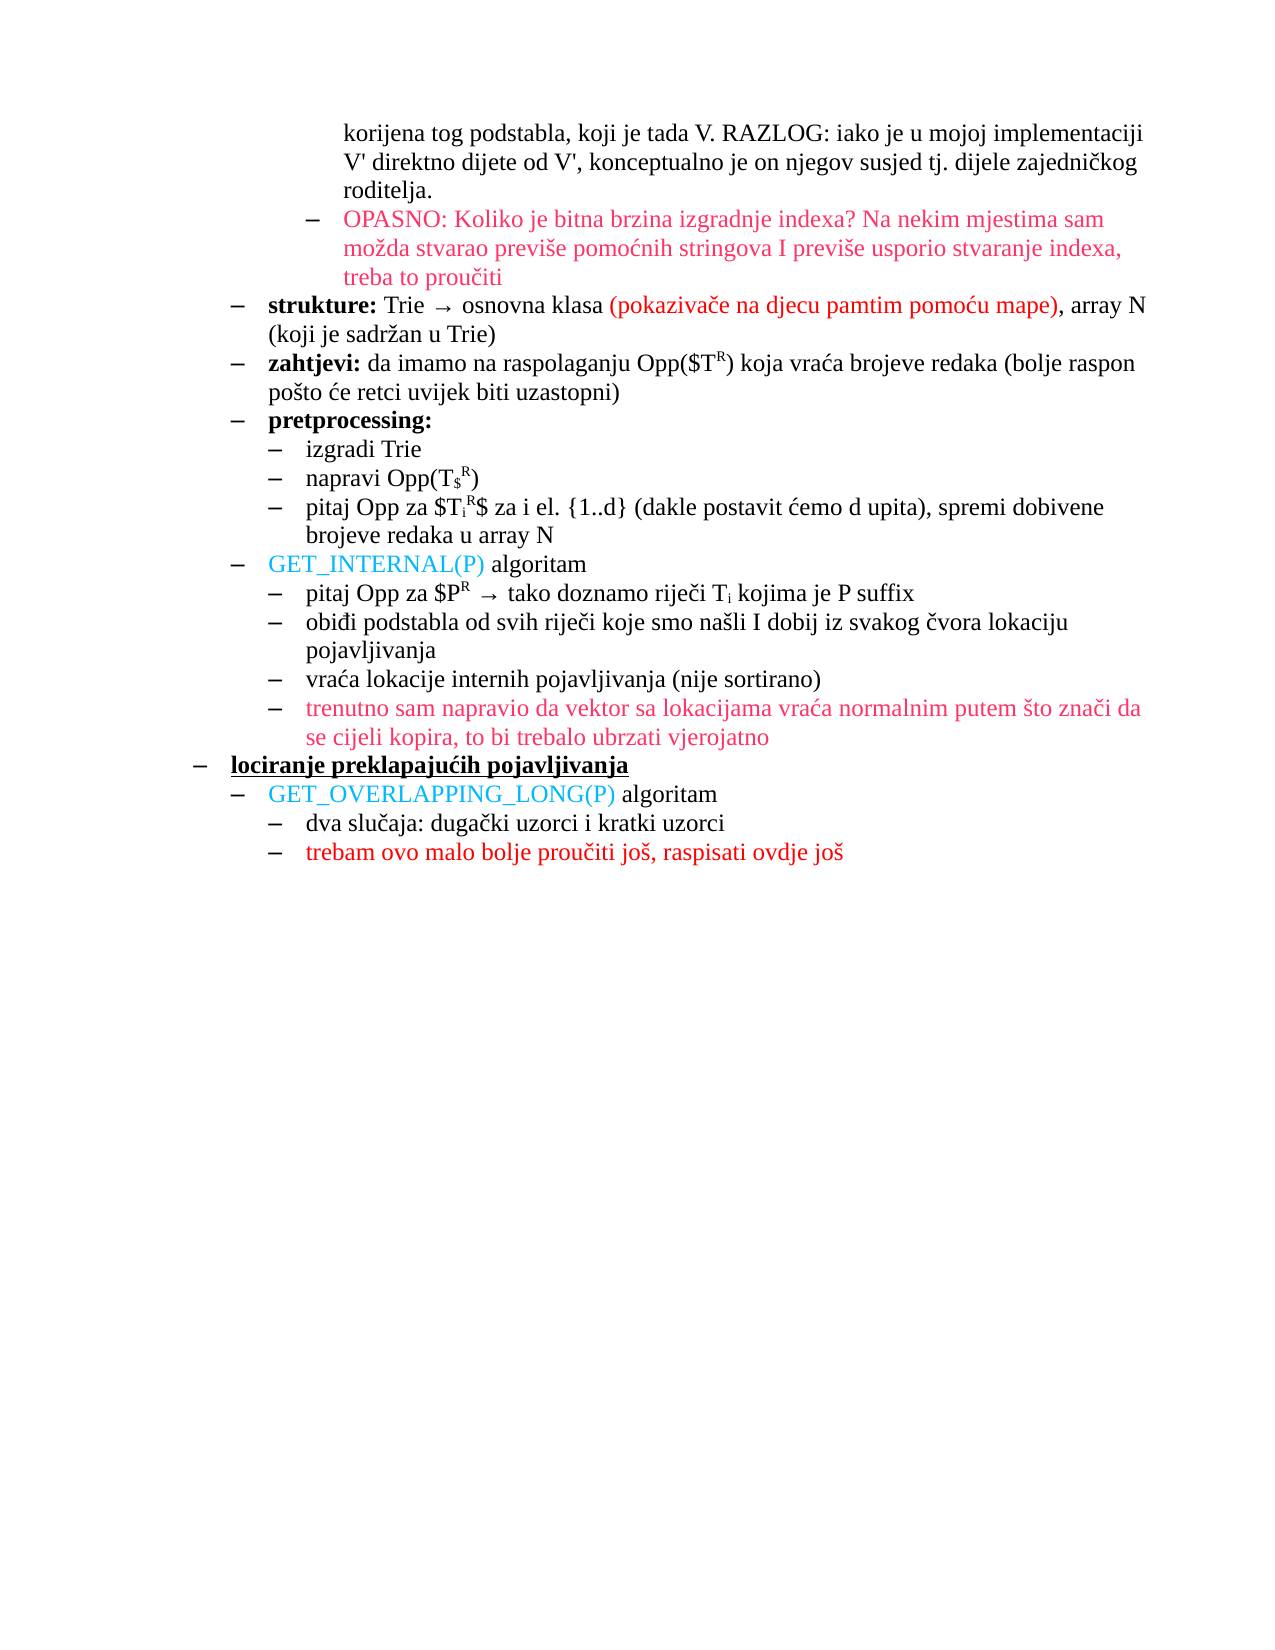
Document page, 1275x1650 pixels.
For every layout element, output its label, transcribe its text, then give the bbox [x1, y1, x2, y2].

list strukture: Trie → osnovna klasa (pokazivače na djecu pamtim pomoću mape), array N (koji je sadržan u Trie) [231, 291, 1157, 348]
list napravi Opp(T$R) [268, 463, 1157, 492]
list pretprocessing: [231, 406, 1157, 434]
list GET_INTERNAL(P) algoritam [231, 549, 1157, 578]
list korijena tog podstabla, koji je tada V. RAZLOG: iako je u mojoj implementaciji V' direktno dijete od V', konceptualno je on njegov susjed tj. dijele zajedničkog roditelja. [306, 118, 1157, 204]
list zahtjevi: da imamo na raspolaganju Opp($TR) koja vraća brojeve redaka (bolje raspon pošto će retci uvijek biti uzastopni) [231, 348, 1157, 406]
list trenutno sam napravio da vektor sa lokacijama vraća normalnim putem što znači da se cijeli kopira, to bi trebalo ubrzati vjerojatno [268, 693, 1157, 751]
list obiđi podstabla od svih riječi koje smo našli I dobij iz svakog čvora lokaciju pojavljivanja [268, 607, 1157, 664]
list dva slučaja: dugački uzorci i kratki uzorci [268, 808, 1157, 837]
list GET_OVERLAPPING_LONG(P) algoritam [231, 779, 1157, 808]
list lociranje preklapajućih pojavljivanja [193, 751, 1157, 779]
list izgradi Trie [268, 434, 1157, 463]
list OPASNO: Koliko je bitna brzina izgradnje indexa? Na nekim mjestima sam možda stvarao previše pomoćnih stringova I previše usporio stvaranje indexa, treba to proučiti [306, 204, 1157, 291]
list pitaj Opp za $TiR$ za i el. {1..d} (dakle postavit ćemo d upita), spremi dobivene brojeve redaka u array N [268, 492, 1157, 549]
list trebam ovo malo bolje proučiti još, raspisati ovdje još [268, 837, 1157, 866]
list pitaj Opp za $PR → tako doznamo riječi Ti kojima je P suffix [268, 578, 1157, 607]
list vraća lokacije internih pojavljivanja (nije sortirano) [268, 664, 1157, 693]
